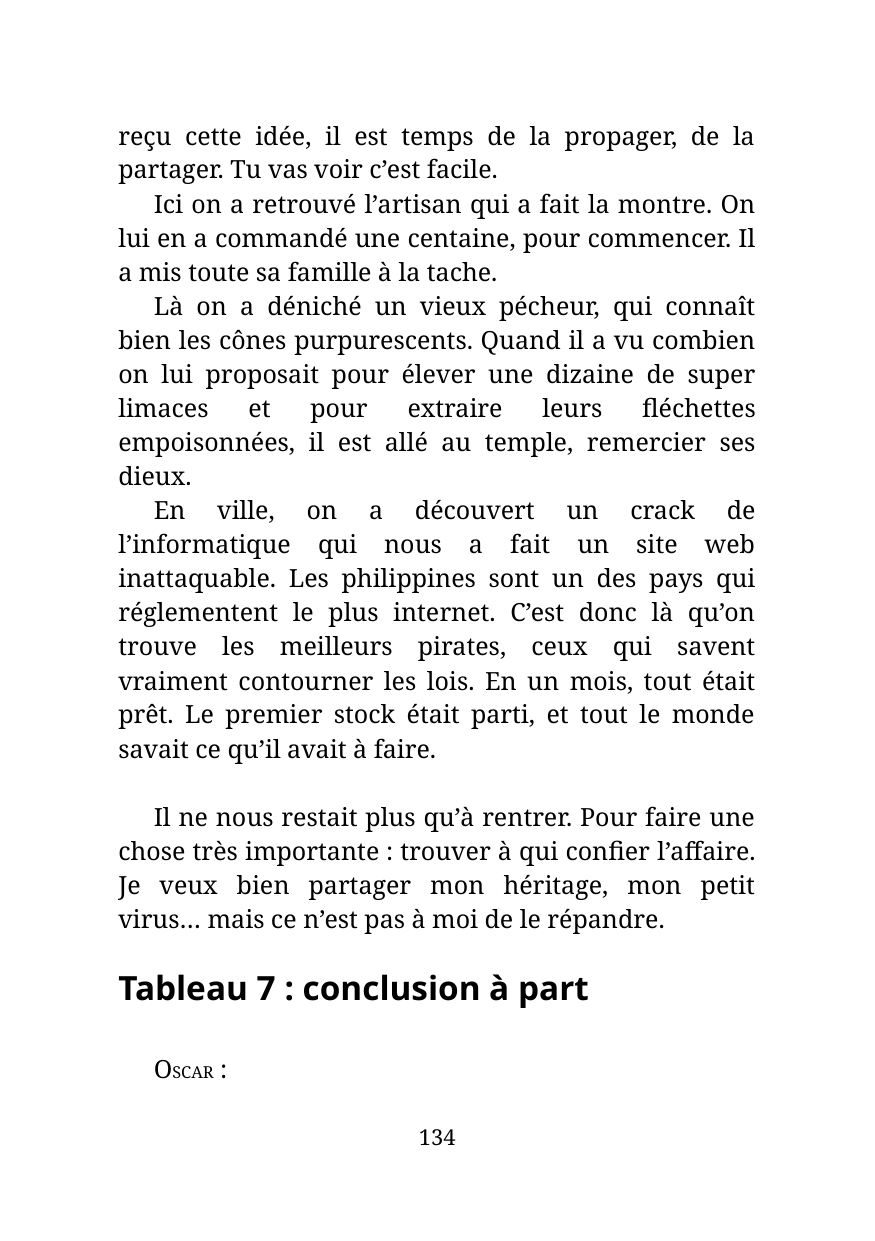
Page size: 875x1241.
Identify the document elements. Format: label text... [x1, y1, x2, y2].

text Ici on a retrouvé l’artisan qui a fait la montre. On lui en a commandé une centaine, pour commencer. Il a mis toute sa famille à la tache. [118, 186, 756, 288]
text Là on a déniché un vieux pécheur, qui connaît bien les cônes purpurescents. Quand il a vu combien on lui proposait pour élever une dizaine de super limaces et pour extraire leurs fléchettes empoisonnées, il est allé au temple, remercier ses dieux. [118, 288, 756, 493]
text reçu cette idée, il est temps de la propager, de la partager. Tu vas voir c’est facile. [118, 118, 756, 186]
subtitle Tableau 7 : conclusion à part [118, 965, 756, 1011]
text Il ne nous restait plus qu’à rentrer. Pour faire une chose très importante : trouver à qui confier l’affaire. Je veux bien partager mon héritage, mon petit virus… mais ce n’est pas à moi de le répandre. [118, 799, 756, 936]
text En ville, on a découvert un crack de l’informatique qui nous a fait un site web inattaquable. Les philippines sont un des pays qui réglementent le plus internet. C’est donc là qu’on trouve les meilleurs pirates, ceux qui savent vraiment contourner les lois. En un mois, tout était prêt. Le premier stock était parti, et tout le monde savait ce qu’il avait à faire. [118, 493, 756, 765]
text Oscar : [118, 1052, 756, 1086]
